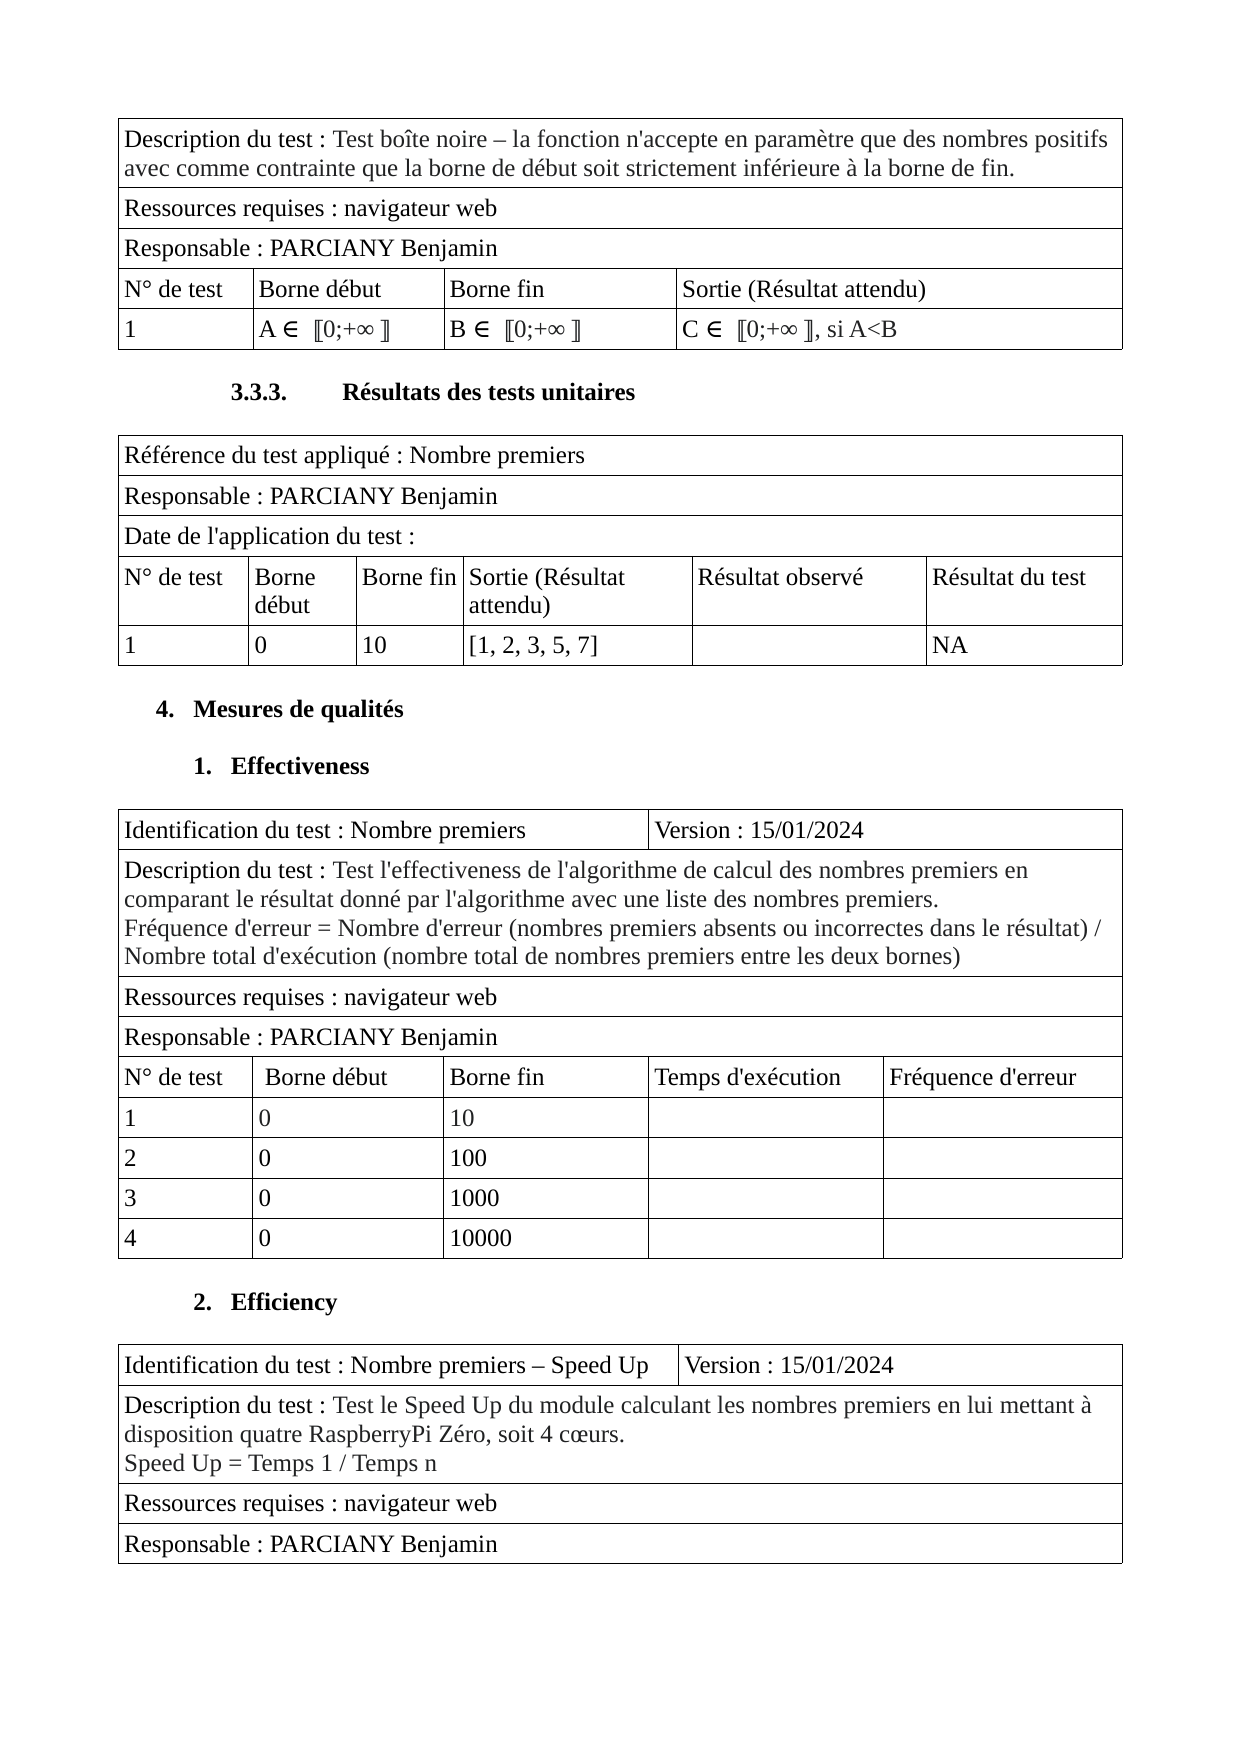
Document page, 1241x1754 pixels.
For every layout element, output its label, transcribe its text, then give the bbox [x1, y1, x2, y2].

table_cell [884, 1219, 1122, 1258]
table_cell 4 [119, 1219, 252, 1258]
table_cell 0 [253, 1138, 443, 1177]
table_cell [649, 1138, 883, 1177]
table_cell Sortie (Résultat attendu) [677, 269, 1122, 308]
table_cell Description du test : Test le Speed Up du module calculant les nombres premiers en lui mettant à disposition quatre RaspberryPi Zéro, soit 4 cœurs. Speed Up = Temps 1 / Temps n [119, 1386, 1122, 1482]
table_cell 0 [253, 1219, 443, 1258]
table_cell Fréquence d'erreur [884, 1057, 1122, 1097]
table_cell [1, 2, 3, 5, 7] [464, 626, 692, 665]
table_cell N° de test [119, 1057, 252, 1097]
table_cell Responsable : PARCIANY Benjamin [119, 1524, 1122, 1563]
table_cell 1 [119, 309, 253, 348]
table_cell 0 [253, 1098, 443, 1137]
table_header Référence du test appliqué : Nombre premiers [119, 436, 1122, 475]
table_cell Résultat observé [693, 557, 926, 625]
table_cell 1 [119, 1098, 252, 1137]
table_cell [649, 1179, 883, 1218]
table_cell N° de test [119, 269, 253, 308]
table_header Identification du test : Nombre premiers – Speed Up [119, 1345, 678, 1385]
table_cell Date de l'application du test : [119, 516, 1122, 556]
table_cell Borne début [249, 557, 356, 625]
table_header Version : 15/01/2024 [679, 1345, 1122, 1385]
table_cell 10000 [444, 1219, 648, 1258]
list Mesures de qualités [156, 694, 1122, 723]
table_header Identification du test : Nombre premiers [119, 810, 648, 849]
table_cell Borne début [254, 269, 444, 308]
table_cell 1 [119, 626, 248, 665]
table_cell 0 [253, 1179, 443, 1218]
table_cell Temps d'exécution [649, 1057, 883, 1097]
table_cell 1000 [444, 1179, 648, 1218]
table_cell B ∈ ⟦0;+∞ ⟧ [445, 309, 676, 348]
table_cell Responsable : PARCIANY Benjamin [119, 1017, 1122, 1056]
list Résultats des tests unitaires [231, 377, 1122, 406]
list Efficiency [193, 1287, 1122, 1316]
table_cell Ressources requises : navigateur web [119, 188, 1122, 227]
table_cell 0 [249, 626, 356, 665]
table_cell 10 [357, 626, 463, 665]
table_cell Borne début [253, 1057, 443, 1097]
table_header Version : 15/01/2024 [649, 810, 1122, 849]
table_cell Sortie (Résultat attendu) [464, 557, 692, 625]
table_cell Description du test : Test l'effectiveness de l'algorithme de calcul des nombres premiers en comparant le résultat donné par l'algorithme avec une liste des nombres premiers. Fréquence d'erreur = Nombre d'erreur (nombres premiers absents ou incorrectes dans le résultat) / Nombre total d'exécution (nombre total de nombres premiers entre les deux bornes) [119, 850, 1122, 976]
table_cell A ∈ ⟦0;+∞ ⟧ [254, 309, 444, 348]
table_cell N° de test [119, 557, 248, 625]
table_cell [649, 1098, 883, 1137]
table_cell 3 [119, 1179, 252, 1218]
table_cell Responsable : PARCIANY Benjamin [119, 476, 1122, 515]
table_cell NA [927, 626, 1122, 665]
table_cell Résultat du test [927, 557, 1122, 625]
table_cell Responsable : PARCIANY Benjamin [119, 229, 1122, 268]
table_cell [693, 626, 926, 665]
table_cell 100 [444, 1138, 648, 1177]
table_cell 10 [444, 1098, 648, 1137]
list Effectiveness [193, 751, 1122, 780]
table_cell Borne fin [444, 1057, 648, 1097]
table_cell [884, 1179, 1122, 1218]
table_cell Ressources requises : navigateur web [119, 977, 1122, 1016]
table_cell C ∈ ⟦0;+∞ ⟧, si A<B [677, 309, 1122, 348]
table_cell [884, 1098, 1122, 1137]
table_cell [649, 1219, 883, 1258]
table_cell Description du test : Test boîte noire – la fonction n'accepte en paramètre que des nombres positifs avec comme contrainte que la borne de début soit strictement inférieure à la borne de fin. [119, 119, 1122, 187]
table_cell Ressources requises : navigateur web [119, 1484, 1122, 1523]
table_cell Borne fin [357, 557, 463, 625]
table_cell Borne fin [445, 269, 676, 308]
table_cell [884, 1138, 1122, 1177]
table_cell 2 [119, 1138, 252, 1177]
